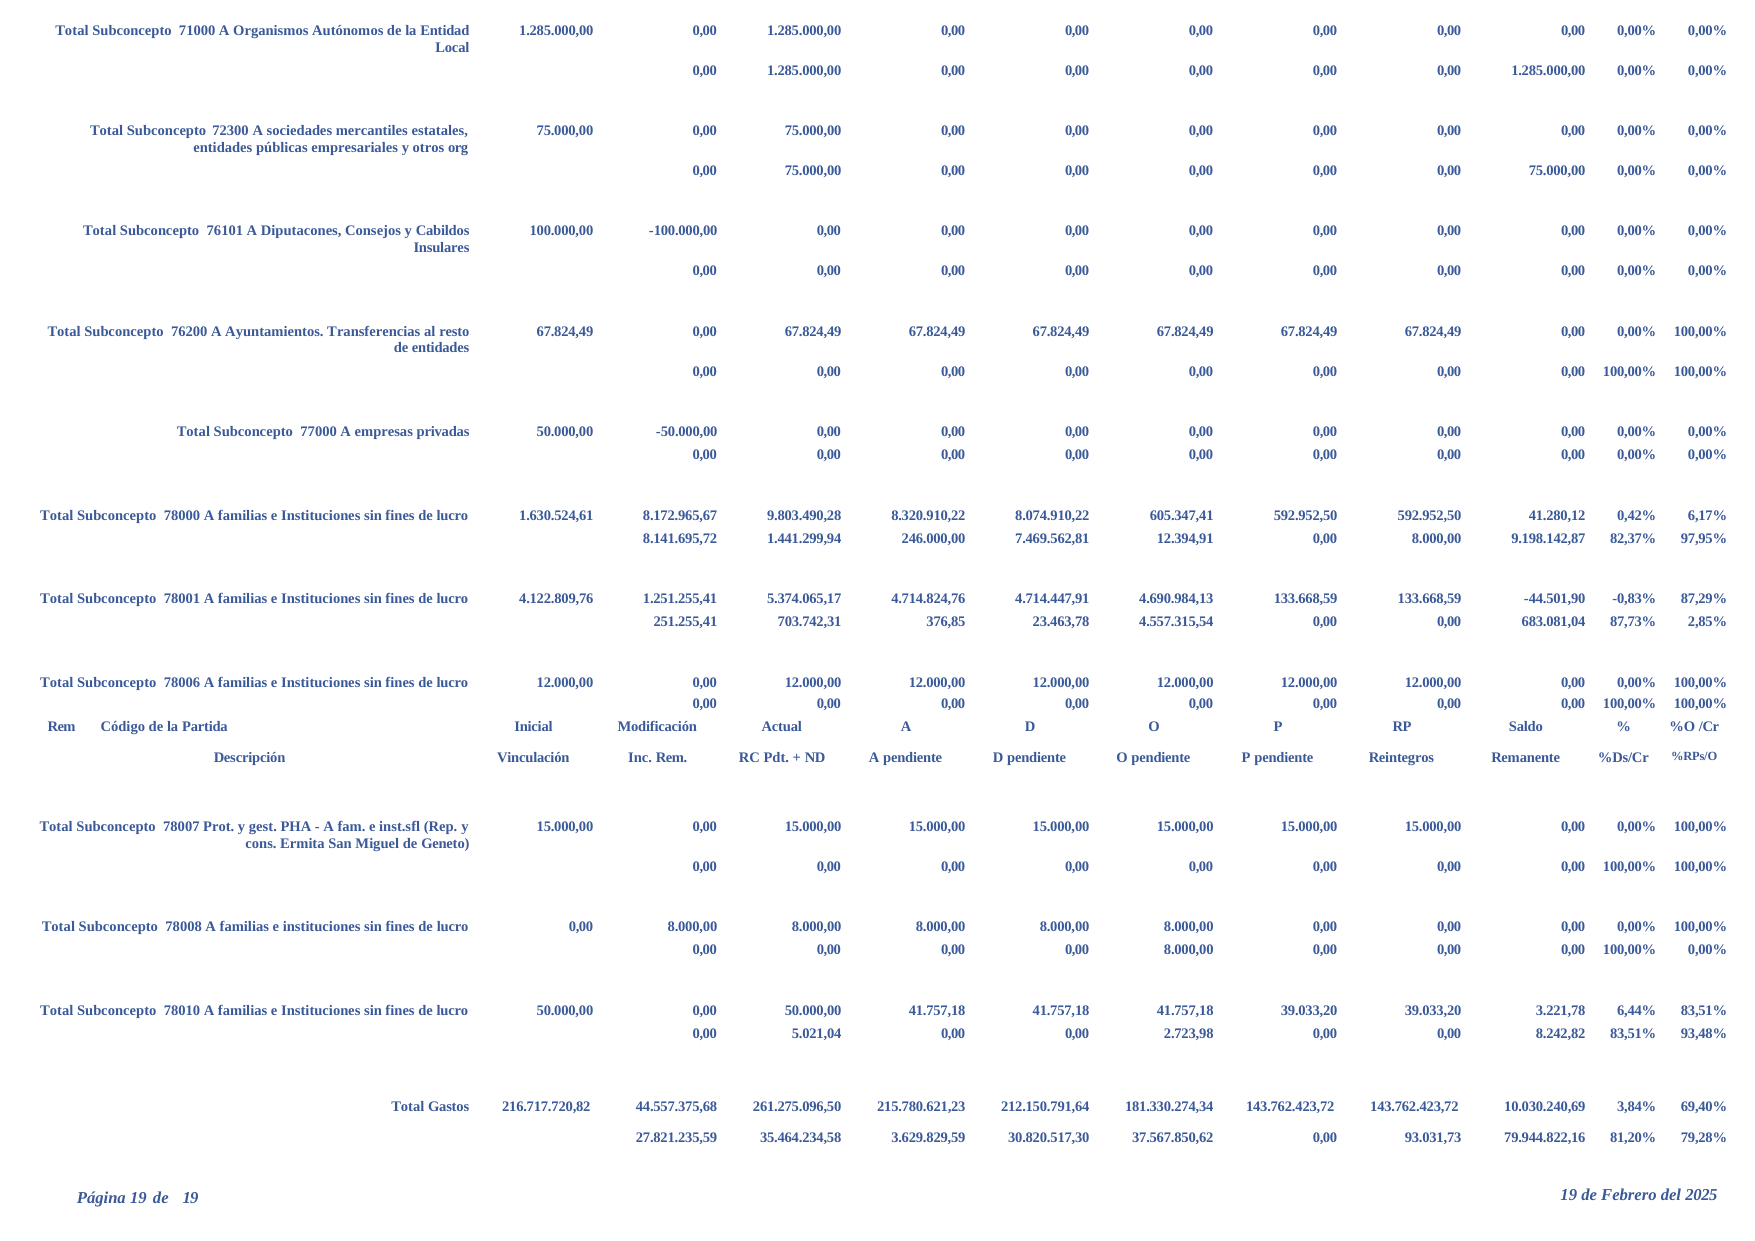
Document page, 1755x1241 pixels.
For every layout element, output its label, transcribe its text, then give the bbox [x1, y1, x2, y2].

table_cell Total Subconcepto 78010 A familias e Instituciones sin fines de lucro [26, 980, 483, 1022]
table_cell 15.000,00 [855, 776, 979, 855]
table_cell Total Subconcepto 78001 A familias e Instituciones sin fines de lucro [26, 568, 483, 610]
table_cell 0,00 [1353, 694, 1476, 713]
table_cell 0,00 [605, 159, 728, 201]
table_cell Reintegros [1353, 742, 1476, 776]
table_cell 0,00% [1591, 159, 1662, 201]
table_cell 8.000,00 [728, 896, 855, 938]
table_cell 67.824,49 [855, 301, 979, 359]
table_header Saldo [1476, 713, 1591, 742]
table_cell 87,73% [1591, 610, 1662, 652]
table_cell 0,00 [1353, 401, 1476, 443]
table_cell 0,00 [1476, 0, 1591, 58]
table_cell 15.000,00 [1103, 776, 1227, 855]
table_cell 12.394,91 [1103, 527, 1227, 568]
table_cell 0,00 [728, 401, 855, 443]
table_cell 0,00 [1353, 938, 1476, 980]
table_cell 0,00 [855, 360, 979, 401]
table_cell [483, 259, 605, 301]
table_cell 4.557.315,54 [1103, 610, 1227, 652]
table_cell [26, 259, 483, 301]
table_cell 0,00 [1476, 896, 1591, 938]
table_cell [26, 443, 483, 485]
table_cell 100,00% [1591, 694, 1662, 713]
table_cell 67.824,49 [1227, 301, 1353, 359]
table_cell -100.000,00 [605, 201, 728, 259]
table_cell [26, 610, 483, 652]
table_cell 2,85% [1663, 610, 1729, 652]
table_cell 0,00 [1353, 1022, 1476, 1081]
table_cell 79,28% [1663, 1122, 1729, 1148]
table_cell 0,00% [1663, 159, 1729, 201]
table_cell [26, 527, 483, 568]
table_cell 100,00% [1663, 360, 1729, 401]
table_cell 0,00% [1591, 652, 1662, 694]
table_cell 4.714.824,76 [855, 568, 979, 610]
table_cell 15.000,00 [1353, 776, 1476, 855]
table_cell 0,00 [1103, 100, 1227, 159]
table_cell 0,00 [855, 201, 979, 259]
table_cell 0,00 [979, 201, 1102, 259]
table_cell 0,00 [1103, 401, 1227, 443]
table_cell 8.172.965,67 [605, 485, 728, 527]
table_cell 0,00 [605, 259, 728, 301]
table_cell 703.742,31 [728, 610, 855, 652]
table_cell 0,00% [1591, 0, 1662, 58]
table_cell 93,48% [1663, 1022, 1729, 1081]
table_cell 0,00 [1103, 59, 1227, 100]
table_cell 12.000,00 [1103, 652, 1227, 694]
table_cell 0,00 [1227, 0, 1353, 58]
table_cell 0,00 [1227, 1122, 1353, 1148]
table_cell 0,00 [1227, 1022, 1353, 1081]
table_cell 0,00 [1103, 201, 1227, 259]
table_cell 41.280,12 [1476, 485, 1591, 527]
table_cell 5.374.065,17 [728, 568, 855, 610]
table_cell 0,00 [855, 694, 979, 713]
table_cell 0,00 [605, 1022, 728, 1081]
table_cell 0,00 [605, 694, 728, 713]
table_header P [1227, 713, 1353, 742]
table_cell 0,00 [1227, 938, 1353, 980]
table_cell 39.033,20 [1353, 980, 1476, 1022]
table_cell 4.714.447,91 [979, 568, 1102, 610]
table_cell [483, 527, 605, 568]
table_cell [483, 159, 605, 201]
table_cell 100,00% [1591, 360, 1662, 401]
table_cell 6,44% [1591, 980, 1662, 1022]
table_cell 0,00 [605, 59, 728, 100]
table_cell 0,00 [1227, 694, 1353, 713]
table_cell 0,00 [855, 259, 979, 301]
table_cell 30.820.517,30 [979, 1122, 1102, 1148]
table_cell 9.803.490,28 [728, 485, 855, 527]
table_cell 0,00 [728, 360, 855, 401]
table_cell [483, 1122, 605, 1148]
table_cell 0,00 [979, 0, 1102, 58]
table_cell 0,00 [1227, 443, 1353, 485]
table_cell 0,00 [1353, 0, 1476, 58]
table_cell 75.000,00 [728, 159, 855, 201]
table_cell 0,00 [1227, 610, 1353, 652]
table_cell 81,20% [1591, 1122, 1662, 1148]
table_cell 0,00 [855, 100, 979, 159]
table_cell 82,37% [1591, 527, 1662, 568]
table_header Actual [728, 713, 855, 742]
table_cell 35.464.234,58 [728, 1122, 855, 1148]
table_cell 0,00 [855, 59, 979, 100]
table_cell Total Subconcepto 78007 Prot. y gest. PHA - A fam. e inst.sfl (Rep. y cons. Ermita San Miguel de Geneto) [26, 776, 483, 855]
table_cell [26, 360, 483, 401]
table_cell 69,40% [1663, 1081, 1729, 1122]
table_cell RC Pdt. + ND [728, 742, 855, 776]
table_cell [483, 694, 605, 713]
table_cell 0,00 [979, 443, 1102, 485]
table_cell 12.000,00 [1227, 652, 1353, 694]
table_cell 1.441.299,94 [728, 527, 855, 568]
table_cell 97,95% [1663, 527, 1729, 568]
table_cell 0,00% [1663, 59, 1729, 100]
table_cell 100,00% [1663, 896, 1729, 938]
table_cell 0,00% [1591, 59, 1662, 100]
table_header % [1591, 713, 1662, 742]
table_cell 0,00% [1663, 0, 1729, 58]
table_cell [483, 1022, 605, 1081]
table_cell 27.821.235,59 [605, 1122, 728, 1148]
table_cell Total Subconcepto 71000 A Organismos Autónomos de la Entidad Local [26, 0, 483, 58]
table_cell 0,00 [855, 159, 979, 201]
table_cell 8.074.910,22 [979, 485, 1102, 527]
table_cell 0,00 [979, 938, 1102, 980]
table_cell [26, 938, 483, 980]
table_cell 15.000,00 [979, 776, 1102, 855]
table_header Rem Código de la Partida [26, 713, 483, 742]
table_cell 0,00 [1103, 259, 1227, 301]
table_cell 0,00 [979, 855, 1102, 896]
table_cell 0,00 [1476, 443, 1591, 485]
table_cell 0,00 [605, 360, 728, 401]
table_cell 1.285.000,00 [483, 0, 605, 58]
table_cell 8.320.910,22 [855, 485, 979, 527]
table_cell 0,00 [605, 776, 728, 855]
table_cell 0,00 [605, 301, 728, 359]
table_cell 0,00 [979, 360, 1102, 401]
table_cell 0,00% [1663, 401, 1729, 443]
table_cell 0,00 [1476, 301, 1591, 359]
table_cell Total Subconcepto 78000 A familias e Instituciones sin fines de lucro [26, 485, 483, 527]
table_cell 376,85 [855, 610, 979, 652]
table_cell 0,00 [979, 100, 1102, 159]
table_cell [483, 610, 605, 652]
table_cell [26, 855, 483, 896]
table_cell 8.141.695,72 [605, 527, 728, 568]
table_cell 215.780.621,23 [855, 1081, 979, 1122]
table_cell 0,00 [1353, 360, 1476, 401]
table_cell 0,00 [1353, 100, 1476, 159]
table_cell 0,00% [1591, 443, 1662, 485]
table_cell 0,00 [1227, 360, 1353, 401]
table_cell 0,00% [1591, 401, 1662, 443]
table_cell 4.122.809,76 [483, 568, 605, 610]
table_cell 0,00 [605, 0, 728, 58]
table_cell 0,00% [1663, 259, 1729, 301]
table_cell 0,00 [1353, 610, 1476, 652]
table_cell 181.330.274,34 [1103, 1081, 1227, 1122]
table_cell -50.000,00 [605, 401, 728, 443]
table_cell 212.150.791,64 [979, 1081, 1102, 1122]
table_cell 100,00% [1663, 776, 1729, 855]
table_cell -44.501,90 [1476, 568, 1591, 610]
table_cell 0,00 [979, 694, 1102, 713]
table_cell 0,00 [855, 443, 979, 485]
table_cell 0,00 [1476, 360, 1591, 401]
table_cell Total Subconcepto 76101 A Diputacones, Consejos y Cabildos Insulares [26, 201, 483, 259]
table_cell 0,00 [1476, 100, 1591, 159]
table_cell 0,00 [1227, 59, 1353, 100]
table_cell 1.285.000,00 [1476, 59, 1591, 100]
table_cell [483, 59, 605, 100]
table_cell 0,00% [1663, 100, 1729, 159]
table_cell 0,00 [1476, 401, 1591, 443]
table_cell 83,51% [1591, 1022, 1662, 1081]
table_cell 0,00 [1476, 694, 1591, 713]
table_cell 6,17% [1663, 485, 1729, 527]
table_cell O pendiente [1103, 742, 1227, 776]
table_header %O /Cr [1663, 713, 1729, 742]
table_cell 8.000,00 [1353, 527, 1476, 568]
table_cell [26, 1122, 483, 1148]
table_cell 8.000,00 [855, 896, 979, 938]
table_cell 0,00 [1103, 443, 1227, 485]
table_cell Total Subconcepto 78006 A familias e Instituciones sin fines de lucro [26, 652, 483, 694]
table_cell 41.757,18 [855, 980, 979, 1022]
table_cell Total Subconcepto 72300 A sociedades mercantiles estatales, entidades públicas empresariales y otros org [26, 100, 483, 159]
table_cell 2.723,98 [1103, 1022, 1227, 1081]
table_cell 0,00 [1103, 855, 1227, 896]
table_cell 0,00 [728, 443, 855, 485]
table_cell 0,00 [1227, 159, 1353, 201]
table_cell 15.000,00 [1227, 776, 1353, 855]
table_cell 5.021,04 [728, 1022, 855, 1081]
table_cell 12.000,00 [1353, 652, 1476, 694]
table_cell 0,00 [1103, 694, 1227, 713]
table_cell 216.717.720,82 [483, 1081, 605, 1122]
table_cell 9.198.142,87 [1476, 527, 1591, 568]
table_cell 605.347,41 [1103, 485, 1227, 527]
table_cell 3,84% [1591, 1081, 1662, 1122]
table_cell 37.567.850,62 [1103, 1122, 1227, 1148]
table_cell 79.944.822,16 [1476, 1122, 1591, 1148]
table_header Modificación [605, 713, 728, 742]
table_cell 0,00 [1476, 855, 1591, 896]
table_cell Remanente [1476, 742, 1591, 776]
table_cell 1.251.255,41 [605, 568, 728, 610]
table_cell 0,00 [1227, 100, 1353, 159]
table_cell 0,00 [605, 100, 728, 159]
table_cell 100.000,00 [483, 201, 605, 259]
table_cell %RPs/O [1663, 742, 1729, 776]
table_cell 41.757,18 [1103, 980, 1227, 1022]
table_cell 0,00% [1663, 201, 1729, 259]
table_cell 41.757,18 [979, 980, 1102, 1022]
table_cell 592.952,50 [1353, 485, 1476, 527]
table_cell 0,00 [979, 401, 1102, 443]
table_cell 0,00 [855, 855, 979, 896]
table_cell 0,00 [728, 259, 855, 301]
table_cell Vinculación [483, 742, 605, 776]
table_cell 100,00% [1663, 694, 1729, 713]
table_cell [26, 1022, 483, 1081]
table_cell P pendiente [1227, 742, 1353, 776]
table_cell 0,00% [1591, 100, 1662, 159]
table_cell 0,00 [855, 401, 979, 443]
table_cell 0,00 [728, 694, 855, 713]
table_cell 0,00 [1227, 401, 1353, 443]
table_cell 67.824,49 [979, 301, 1102, 359]
table_cell 0,00 [1227, 201, 1353, 259]
table_cell Inc. Rem. [605, 742, 728, 776]
table_cell Total Subconcepto 78008 A familias e instituciones sin fines de lucro [26, 896, 483, 938]
table_cell 0,00 [1476, 652, 1591, 694]
table_cell [26, 59, 483, 100]
table_cell %Ds/Cr [1591, 742, 1662, 776]
table_cell 0,00 [1353, 259, 1476, 301]
table_cell 261.275.096,50 [728, 1081, 855, 1122]
table_cell 0,00 [1103, 159, 1227, 201]
table_cell 50.000,00 [728, 980, 855, 1022]
table_cell 12.000,00 [728, 652, 855, 694]
table_cell 7.469.562,81 [979, 527, 1102, 568]
table_cell 100,00% [1663, 301, 1729, 359]
table_cell 4.690.984,13 [1103, 568, 1227, 610]
table_cell 10.030.240,69 [1476, 1081, 1591, 1122]
table_cell 0,00 [605, 980, 728, 1022]
table_cell 0,00 [1476, 259, 1591, 301]
table_cell 0,00 [1476, 938, 1591, 980]
table_cell 100,00% [1663, 855, 1729, 896]
table_cell [483, 360, 605, 401]
table_cell 0,00% [1591, 301, 1662, 359]
table_cell 50.000,00 [483, 980, 605, 1022]
table_cell 15.000,00 [483, 776, 605, 855]
table_cell 0,00% [1663, 938, 1729, 980]
table_cell 75.000,00 [1476, 159, 1591, 201]
table_cell 0,00% [1663, 443, 1729, 485]
table_cell 12.000,00 [483, 652, 605, 694]
table_cell 39.033,20 [1227, 980, 1353, 1022]
table_cell 83,51% [1663, 980, 1729, 1022]
table_cell Total Subconcepto 76200 A Ayuntamientos. Transferencias al resto de entidades [26, 301, 483, 359]
table_cell 0,00 [1476, 201, 1591, 259]
table_cell 0,00 [855, 938, 979, 980]
table_cell 12.000,00 [979, 652, 1102, 694]
table_cell 15.000,00 [728, 776, 855, 855]
table_cell [26, 694, 483, 713]
table_cell 0,00% [1591, 896, 1662, 938]
table_cell 0,00% [1591, 201, 1662, 259]
table_cell 0,00 [1353, 59, 1476, 100]
table_cell 0,00 [1227, 527, 1353, 568]
table_header Inicial [483, 713, 605, 742]
table_cell 143.762.423,72 [1353, 1081, 1476, 1122]
table_cell 0,00 [1353, 159, 1476, 201]
table_cell 0,00 [1353, 896, 1476, 938]
table_cell 75.000,00 [483, 100, 605, 159]
table_cell 0,00% [1591, 259, 1662, 301]
table_cell 0,00 [1476, 776, 1591, 855]
table_cell 0,00 [728, 855, 855, 896]
table_cell 0,00 [1227, 896, 1353, 938]
table_cell 143.762.423,72 [1227, 1081, 1353, 1122]
table_cell 0,00 [605, 443, 728, 485]
table_cell 0,00 [1353, 443, 1476, 485]
table_cell 133.668,59 [1227, 568, 1353, 610]
table_cell 67.824,49 [1353, 301, 1476, 359]
table_cell 67.824,49 [728, 301, 855, 359]
table_cell [26, 159, 483, 201]
table_cell 12.000,00 [855, 652, 979, 694]
table_cell 0,00 [1227, 855, 1353, 896]
table_cell 3.629.829,59 [855, 1122, 979, 1148]
table_cell 0,00 [979, 259, 1102, 301]
table_header D [979, 713, 1102, 742]
table_cell 0,00 [605, 938, 728, 980]
table_cell 0,00 [483, 896, 605, 938]
table_cell 50.000,00 [483, 401, 605, 443]
table_cell [483, 855, 605, 896]
table_cell 0,00 [979, 159, 1102, 201]
table_cell 1.285.000,00 [728, 59, 855, 100]
table_cell Total Subconcepto 77000 A empresas privadas [26, 401, 483, 443]
table_cell 1.285.000,00 [728, 0, 855, 58]
table_cell [483, 938, 605, 980]
table_cell 8.000,00 [605, 896, 728, 938]
table_cell [483, 443, 605, 485]
table_cell 87,29% [1663, 568, 1729, 610]
table_cell 0,00 [979, 59, 1102, 100]
table_cell 0,00 [855, 0, 979, 58]
table_cell 3.221,78 [1476, 980, 1591, 1022]
table_cell A pendiente [855, 742, 979, 776]
table_cell 44.557.375,68 [605, 1081, 728, 1122]
table_cell 8.242,82 [1476, 1022, 1591, 1081]
table_cell 0,00 [728, 201, 855, 259]
table_header O [1103, 713, 1227, 742]
table_cell 0,00 [1103, 0, 1227, 58]
table_cell 100,00% [1663, 652, 1729, 694]
table_cell D pendiente [979, 742, 1102, 776]
table_cell -0,83% [1591, 568, 1662, 610]
table_cell 67.824,49 [483, 301, 605, 359]
table_cell 8.000,00 [1103, 896, 1227, 938]
table_cell 0,00 [1227, 259, 1353, 301]
table_cell 8.000,00 [979, 896, 1102, 938]
table_cell 0,00 [1353, 855, 1476, 896]
table_cell 0,42% [1591, 485, 1662, 527]
table_cell 0,00 [1353, 201, 1476, 259]
table_cell 0,00 [605, 855, 728, 896]
table_cell 100,00% [1591, 938, 1662, 980]
table_cell 0,00 [855, 1022, 979, 1081]
table_cell 67.824,49 [1103, 301, 1227, 359]
table_header RP [1353, 713, 1476, 742]
table_cell 23.463,78 [979, 610, 1102, 652]
table_cell Descripción [26, 742, 483, 776]
table_cell 251.255,41 [605, 610, 728, 652]
table_cell 0,00 [1103, 360, 1227, 401]
table_header A [855, 713, 979, 742]
table_cell 93.031,73 [1353, 1122, 1476, 1148]
table_cell 1.630.524,61 [483, 485, 605, 527]
table_cell 0,00% [1591, 776, 1662, 855]
table_cell 683.081,04 [1476, 610, 1591, 652]
table_cell 100,00% [1591, 855, 1662, 896]
table_cell 592.952,50 [1227, 485, 1353, 527]
table_cell 0,00 [979, 1022, 1102, 1081]
table_cell 75.000,00 [728, 100, 855, 159]
table_cell 246.000,00 [855, 527, 979, 568]
table_cell 8.000,00 [1103, 938, 1227, 980]
table_cell 0,00 [605, 652, 728, 694]
table_cell 133.668,59 [1353, 568, 1476, 610]
table_cell Total Gastos [26, 1081, 483, 1122]
table_cell 0,00 [728, 938, 855, 980]
